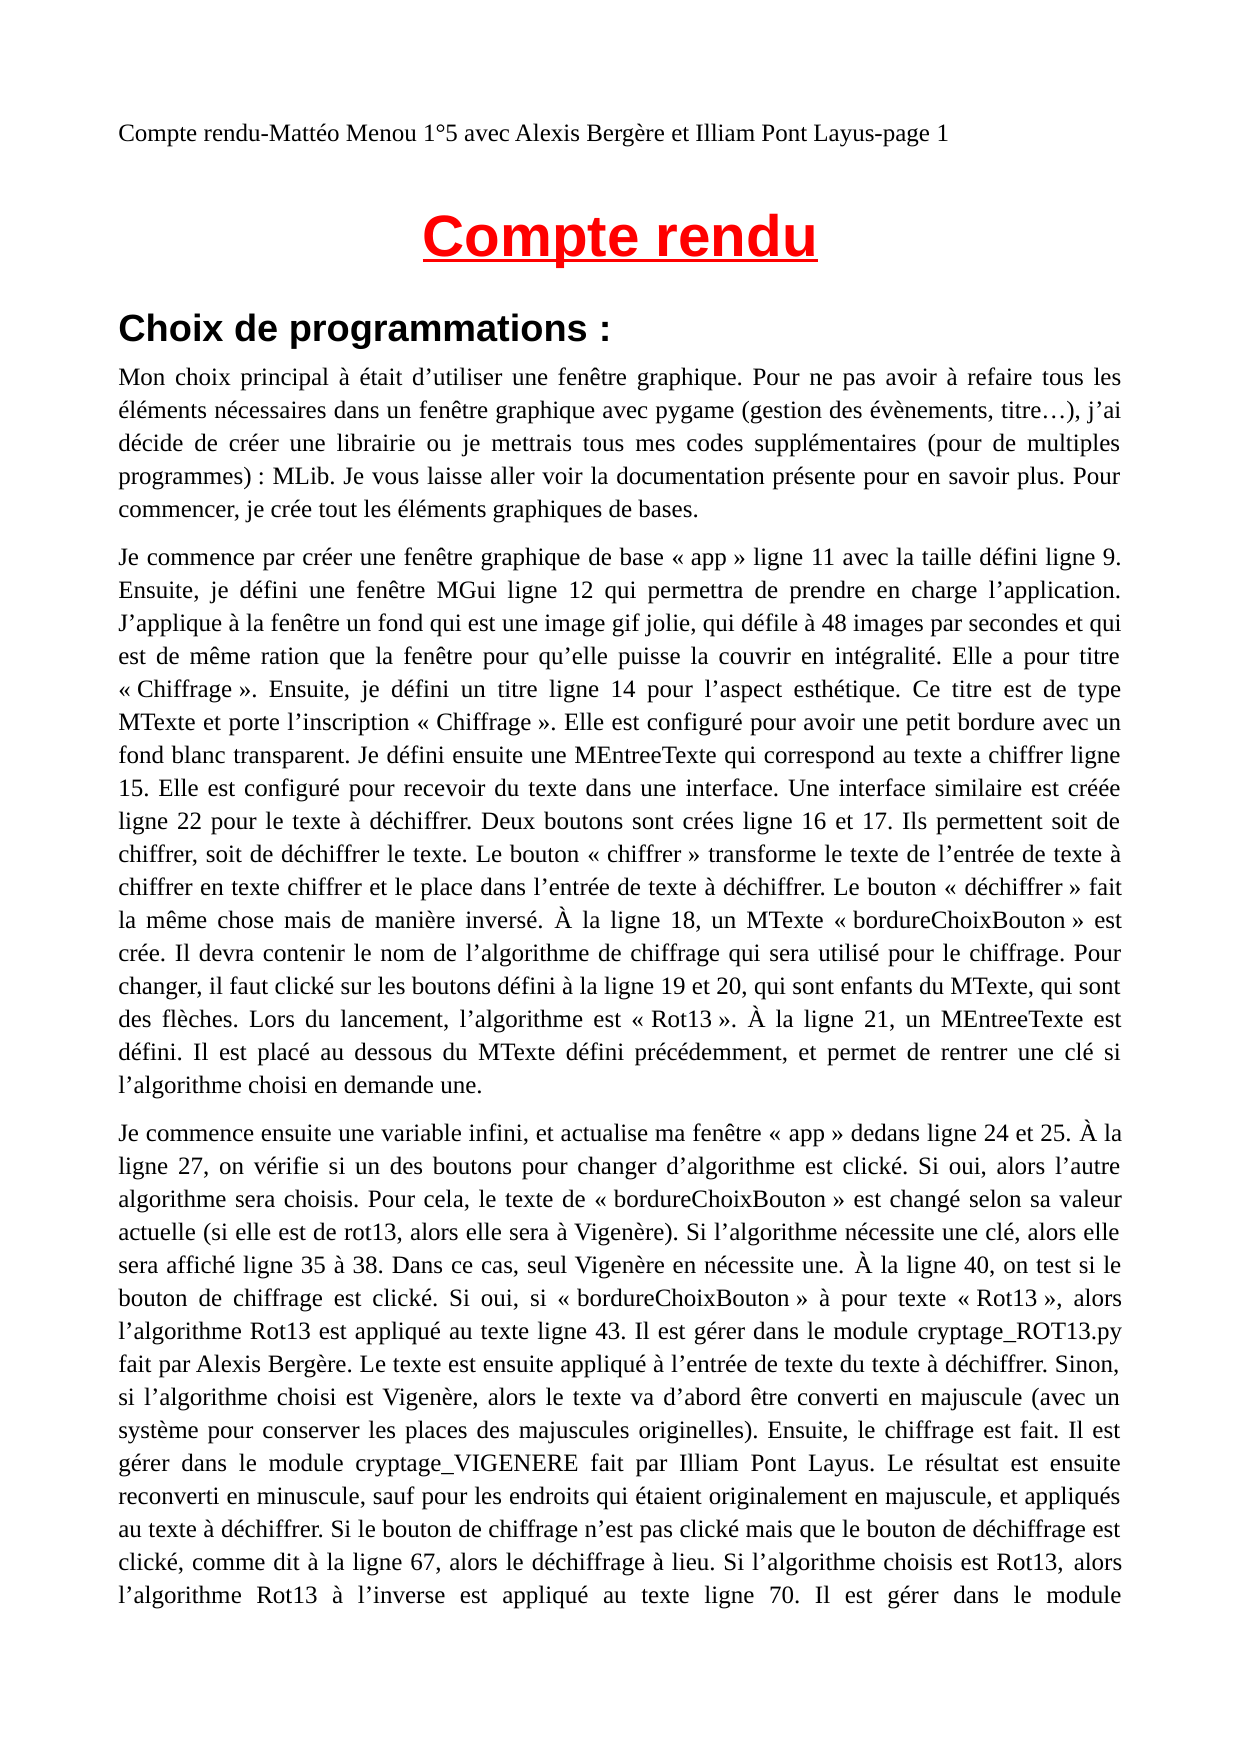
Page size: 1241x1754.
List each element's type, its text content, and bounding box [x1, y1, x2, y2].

text Je commence par créer une fenêtre graphique de base « app » ligne 11 avec la taille défini ligne 9. Ensuite, je défini une fenêtre MGui ligne 12 qui permettra de prendre en charge l’application. J’applique à la fenêtre un fond qui est une image gif jolie, qui défile à 48 images par secondes et qui est de même ration que la fenêtre pour qu’elle puisse la couvrir en intégralité. Elle a pour titre « Chiffrage ». Ensuite, je défini un titre ligne 14 pour l’aspect esthétique. Ce titre est de type MTexte et porte l’inscription « Chiffrage ». Elle est configuré pour avoir une petit bordure avec un fond blanc transparent. Je défini ensuite une MEntreeTexte qui correspond au texte a chiffrer ligne 15. Elle est configuré pour recevoir du texte dans une interface. Une interface similaire est créée ligne 22 pour le texte à déchiffrer. Deux boutons sont crées ligne 16 et 17. Ils permettent soit de chiffrer, soit de déchiffrer le texte. Le bouton « chiffrer » transforme le texte de l’entrée de texte à chiffrer en texte chiffrer et le place dans l’entrée de texte à déchiffrer. Le bouton « déchiffrer » fait la même chose mais de manière inversé. À la ligne 18, un MTexte « bordureChoixBouton » est crée. Il devra contenir le nom de l’algorithme de chiffrage qui sera utilisé pour le chiffrage. Pour changer, il faut clické sur les boutons défini à la ligne 19 et 20, qui sont enfants du MTexte, qui sont des flèches. Lors du lancement, l’algorithme est « Rot13 ». À la ligne 21, un MEntreeTexte est défini. Il est placé au dessous du MTexte défini précédemment, et permet de rentrer une clé si l’algorithme choisi en demande une. [118, 542, 1122, 1099]
text Mon choix principal à était d’utiliser une fenêtre graphique. Pour ne pas avoir à refaire tous les éléments nécessaires dans un fenêtre graphique avec pygame (gestion des évènements, titre…), j’ai décide de créer une librairie ou je mettrais tous mes codes supplémentaires (pour de multiples programmes) : MLib. Je vous laisse aller voir la documentation présente pour en savoir plus. Pour commencer, je crée tout les éléments graphiques de bases. [118, 362, 1122, 523]
subtitle Choix de programmations : [118, 306, 1122, 349]
title Compte rendu [118, 201, 1122, 268]
text Je commence ensuite une variable infini, et actualise ma fenêtre « app » dedans ligne 24 et 25. À la ligne 27, on vérifie si un des boutons pour changer d’algorithme est clické. Si oui, alors l’autre algorithme sera choisis. Pour cela, le texte de « bordureChoixBouton » est changé selon sa valeur actuelle (si elle est de rot13, alors elle sera à Vigenère). Si l’algorithme nécessite une clé, alors elle sera affiché ligne 35 à 38. Dans ce cas, seul Vigenère en nécessite une. À la ligne 40, on test si le bouton de chiffrage est clické. Si oui, si « bordureChoixBouton » à pour texte « Rot13 », alors l’algorithme Rot13 est appliqué au texte ligne 43. Il est gérer dans le module cryptage_ROT13.py fait par Alexis Bergère. Le texte est ensuite appliqué à l’entrée de texte du texte à déchiffrer. Sinon, si l’algorithme choisi est Vigenère, alors le texte va d’abord être converti en majuscule (avec un système pour conserver les places des majuscules originelles). Ensuite, le chiffrage est fait. Il est gérer dans le module cryptage_VIGENERE fait par Illiam Pont Layus. Le résultat est ensuite reconverti en minuscule, sauf pour les endroits qui étaient originalement en majuscule, et appliqués au texte à déchiffrer. Si le bouton de chiffrage n’est pas clické mais que le bouton de déchiffrage est clické, comme dit à la ligne 67, alors le déchiffrage à lieu. Si l’algorithme choisis est Rot13, alors l’algorithme Rot13 à l’inverse est appliqué au texte ligne 70. Il est gérer dans le module [118, 1118, 1122, 1609]
